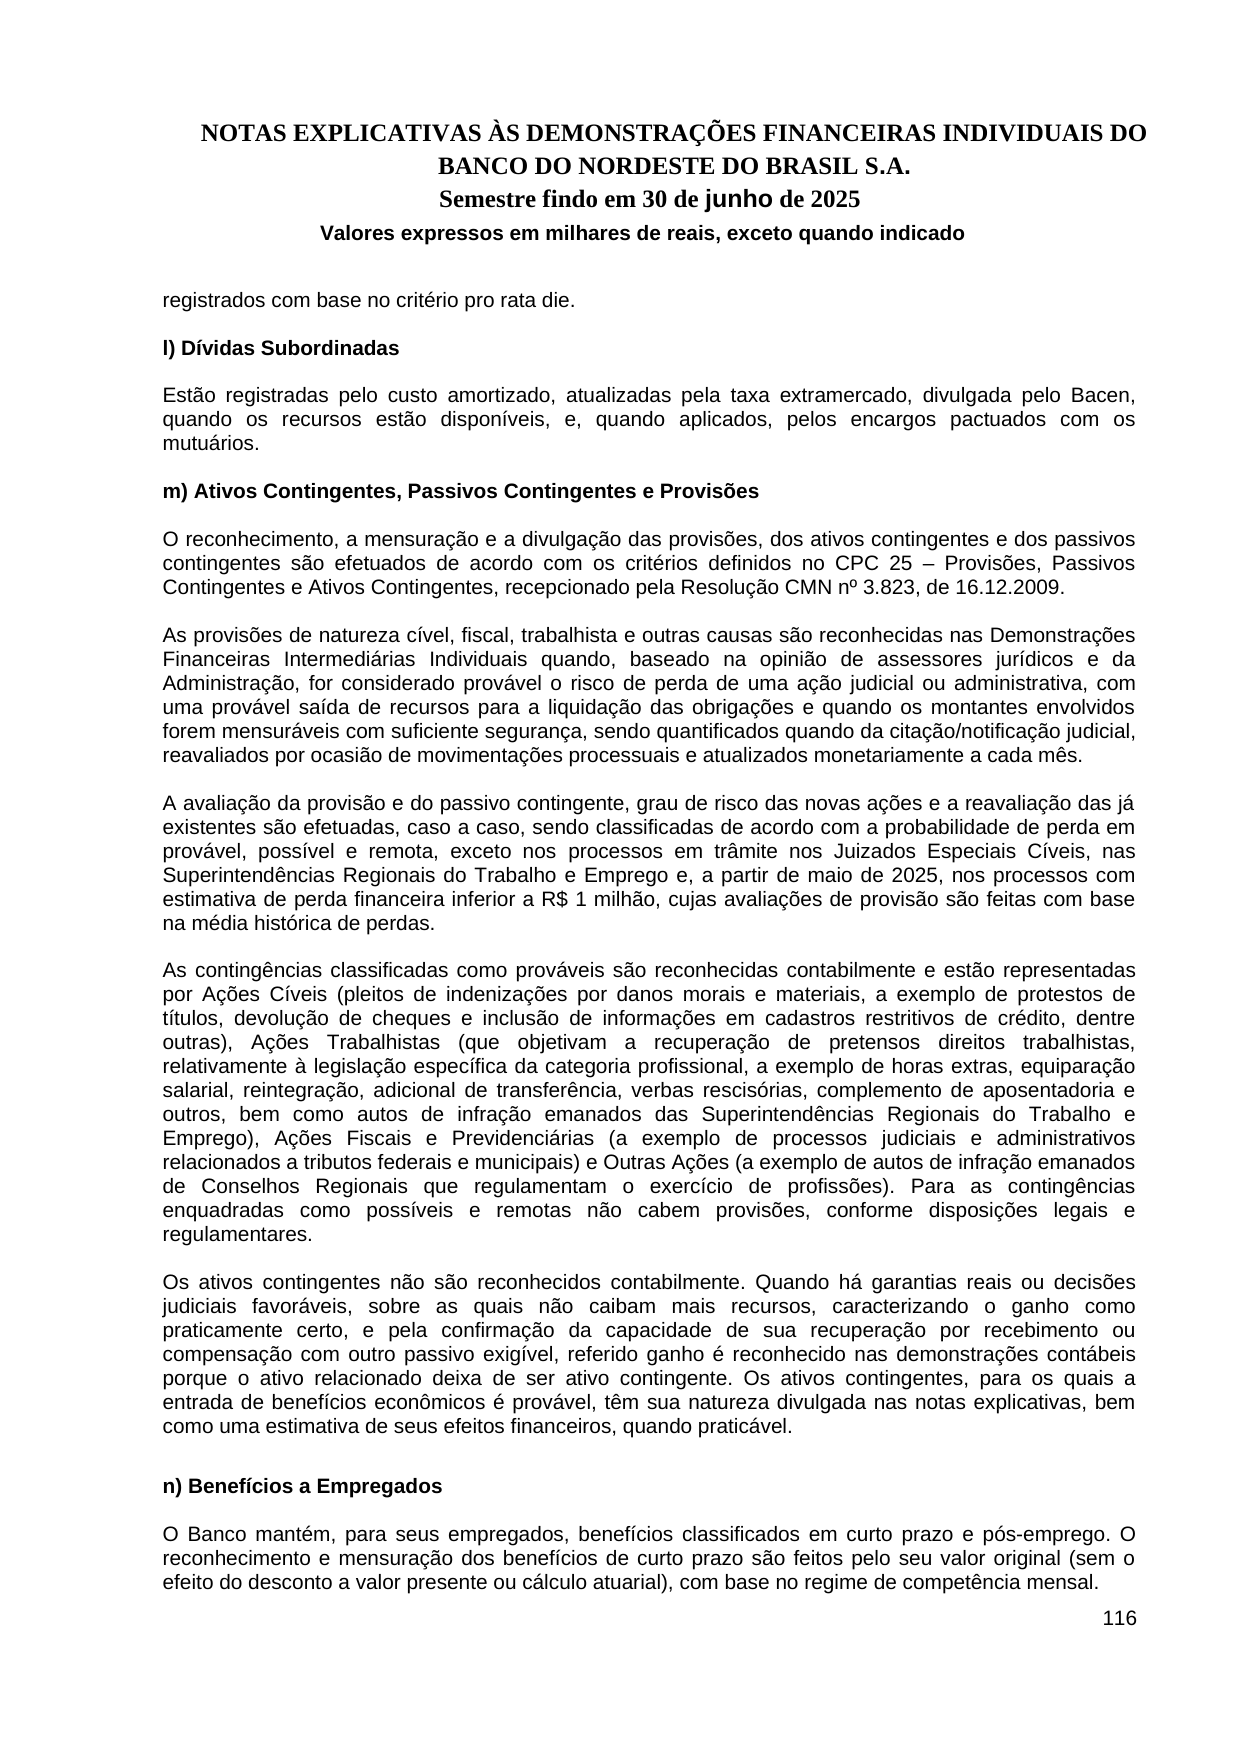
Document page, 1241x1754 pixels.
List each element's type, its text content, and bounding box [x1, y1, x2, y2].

text m) Ativos Contingentes, Passivos Contingentes e Provisões [162, 479, 1137, 503]
text O Banco mantém, para seus empregados, benefícios classificados em curto prazo e pós-emprego. O reconhecimento e mensuração dos benefícios de curto prazo são feitos pelo seu valor original (sem o efeito do desconto a valor presente ou cálculo atuarial), com base no regime de competência mensal. [162, 1522, 1137, 1594]
text registrados com base no critério pro rata die. [162, 287, 1137, 311]
text As provisões de natureza cível, fiscal, trabalhista e outras causas são reconhecidas nas Demonstrações Financeiras Intermediárias Individuais quando, baseado na opinião de assessores jurídicos e da Administração, for considerado provável o risco de perda de uma ação judicial ou administrativa, com uma provável saída de recursos para a liquidação das obrigações e quando os montantes envolvidos forem mensuráveis com suficiente segurança, sendo quantificados quando da citação/notificação judicial, reavaliados por ocasião de movimentações processuais e atualizados monetariamente a cada mês. [162, 623, 1137, 767]
text Estão registradas pelo custo amortizado, atualizadas pela taxa extramercado, divulgada pelo Bacen, quando os recursos estão disponíveis, e, quando aplicados, pelos encargos pactuados com os mutuários. [162, 383, 1137, 455]
text n) Benefícios a Empregados [162, 1474, 1137, 1498]
text Os ativos contingentes não são reconhecidos contabilmente. Quando há garantias reais ou decisões judiciais favoráveis, sobre as quais não caibam mais recursos, caracterizando o ganho como praticamente certo, e pela confirmação da capacidade de sua recuperação por recebimento ou compensação com outro passivo exigível, referido ganho é reconhecido nas demonstrações contábeis porque o ativo relacionado deixa de ser ativo contingente. Os ativos contingentes, para os quais a entrada de benefícios econômicos é provável, têm sua natureza divulgada nas notas explicativas, bem como uma estimativa de seus efeitos financeiros, quando praticável. [162, 1270, 1137, 1437]
text l) Dívidas Subordinadas [162, 335, 1137, 359]
text A avaliação da provisão e do passivo contingente, grau de risco das novas ações e a reavaliação das já existentes são efetuadas, caso a caso, sendo classificadas de acordo com a probabilidade de perda em provável, possível e remota, exceto nos processos em trâmite nos Juizados Especiais Cíveis, nas Superintendências Regionais do Trabalho e Emprego e, a partir de maio de 2025, nos processos com estimativa de perda financeira inferior a R$ 1 milhão, cujas avaliações de provisão são feitas com base na média histórica de perdas. [162, 791, 1137, 934]
text O reconhecimento, a mensuração e a divulgação das provisões, dos ativos contingentes e dos passivos contingentes são efetuados de acordo com os critérios definidos no CPC 25 – Provisões, Passivos Contingentes e Ativos Contingentes, recepcionado pela Resolução CMN nº 3.823, de 16.12.2009. [162, 527, 1137, 599]
text As contingências classificadas como prováveis são reconhecidas contabilmente e estão representadas por Ações Cíveis (pleitos de indenizações por danos morais e materiais, a exemplo de protestos de títulos, devolução de cheques e inclusão de informações em cadastros restritivos de crédito, dentre outras), Ações Trabalhistas (que objetivam a recuperação de pretensos direitos trabalhistas, relativamente à legislação específica da categoria profissional, a exemplo de horas extras, equiparação salarial, reintegração, adicional de transferência, verbas rescisórias, complemento de aposentadoria e outros, bem como autos de infração emanados das Superintendências Regionais do Trabalho e Emprego), Ações Fiscais e Previdenciárias (a exemplo de processos judiciais e administrativos relacionados a tributos federais e municipais) e Outras Ações (a exemplo de autos de infração emanados de Conselhos Regionais que regulamentam o exercício de profissões). Para as contingências enquadradas como possíveis e remotas não cabem provisões, conforme disposições legais e regulamentares. [162, 958, 1137, 1246]
